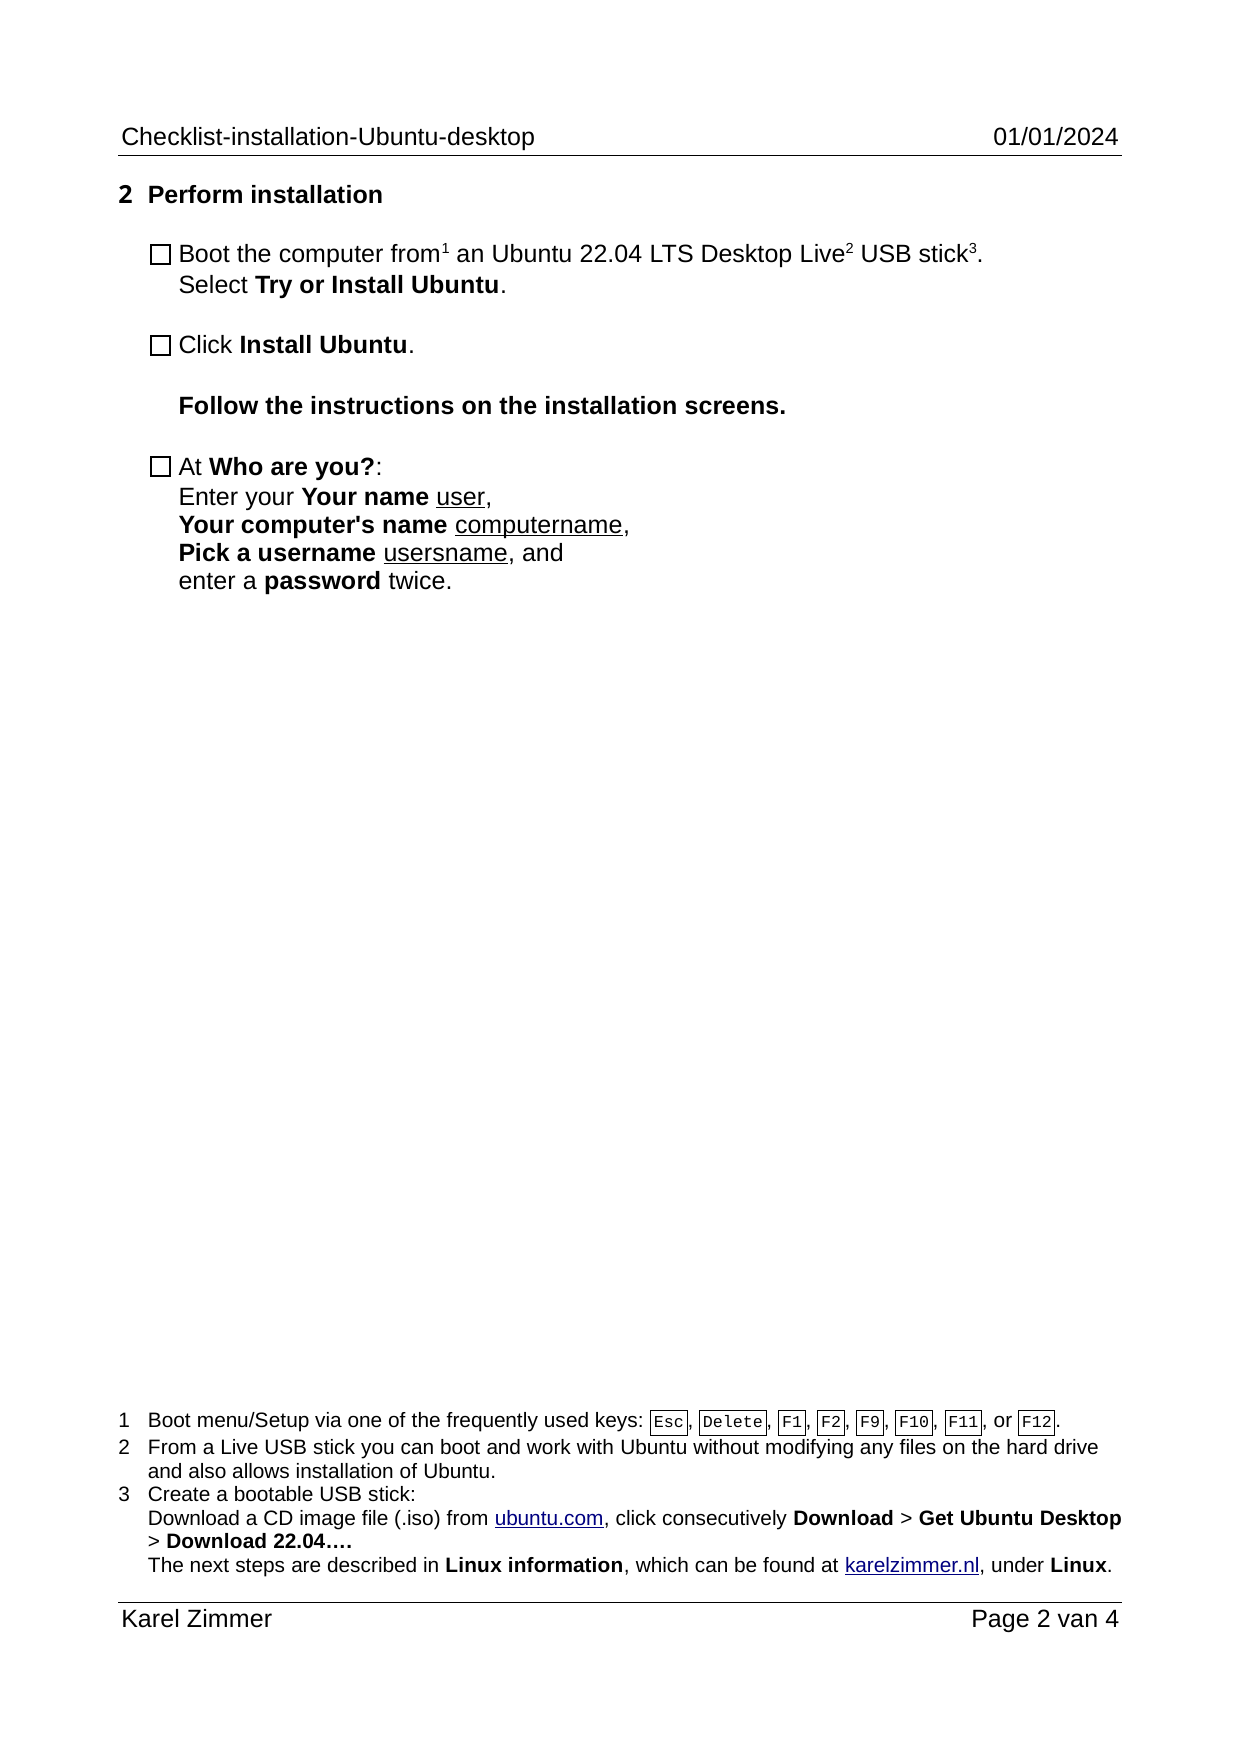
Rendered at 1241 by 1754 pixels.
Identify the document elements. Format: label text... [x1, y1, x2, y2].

table_cell [177, 421, 1122, 451]
table_cell [142, 360, 177, 391]
table_cell [142, 269, 177, 300]
table_cell Enter your Your name USER, Your computer's name computername, Pick a username USERsname, and enter a password twice. [177, 482, 1122, 596]
table_cell [142, 451, 177, 482]
table_cell [142, 421, 177, 451]
table_cell Select Try or Install Ubuntu. [177, 269, 1122, 300]
table_cell [118, 360, 142, 391]
table_cell Click Install Ubuntu. [177, 330, 1122, 360]
table_cell [118, 482, 142, 596]
table_cell Follow the instructions on the installation screens. [177, 391, 1122, 421]
table_cell [142, 330, 177, 360]
table_cell [118, 451, 142, 482]
table_cell At Who are you?: [177, 451, 1122, 482]
table_cell [118, 269, 142, 300]
table_cell [118, 330, 142, 360]
table_cell [118, 391, 142, 421]
table_header [118, 239, 142, 269]
table_cell [142, 391, 177, 421]
table_header Boot the computer from an Ubuntu 22.04 LTS Desktop Live USB stick. [177, 239, 1122, 269]
table_cell [177, 300, 1122, 330]
table_header [142, 239, 177, 269]
list Perform installation [118, 177, 1122, 211]
table_cell [118, 300, 142, 330]
table_cell [142, 482, 177, 596]
table_cell [142, 300, 177, 330]
table_cell [177, 360, 1122, 391]
table_cell [118, 421, 142, 451]
